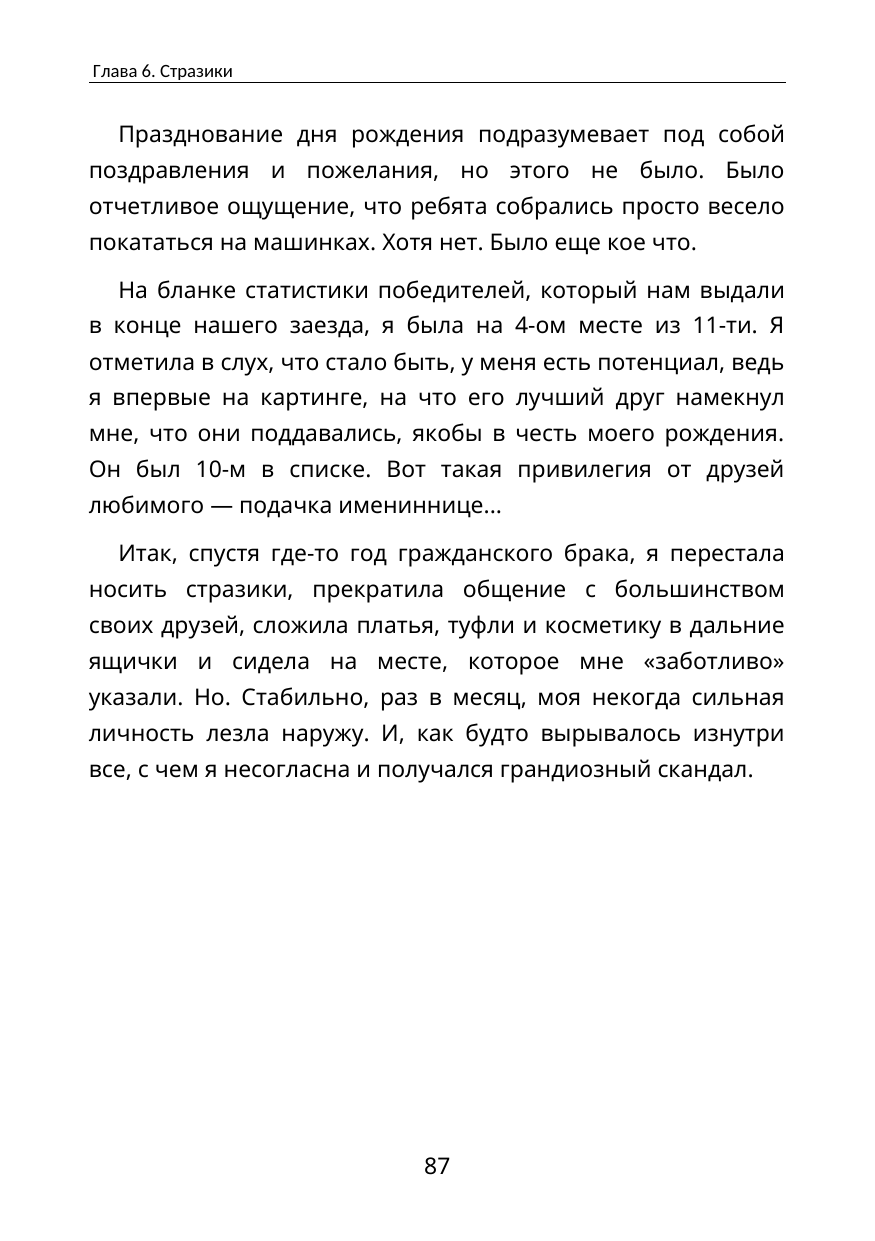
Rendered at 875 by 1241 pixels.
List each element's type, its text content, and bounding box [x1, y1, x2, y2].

text Празднование дня рождения подразумевает под собой поздравления и пожелания, но этого не было. Было отчетливое ощущение, что ребята собрались просто весело покататься на машинках. Хотя нет. Было еще кое что. [88, 118, 786, 257]
text Итак, спустя где-то год гражданского брака, я перестала носить стразики, прекратила общение с большинством своих друзей, сложила платья, туфли и косметику в дальние ящички и сидела на месте, которое мне «заботливо» указали. Но. Стабильно, раз в месяц, моя некогда сильная личность лезла наружу. И, как будто вырывалось изнутри все, с чем я несогласна и получался грандиозный скандал. [88, 537, 786, 784]
text На бланке статистики победителей, который нам выдали в конце нашего заезда, я была на 4-ом месте из 11-ти. Я отметила в слух, что стало быть, у меня есть потенциал, ведь я впервые на картинге, на что его лучший друг намекнул мне, что они поддавались, якобы в честь моего рождения. Он был 10-м в списке. Вот такая привилегия от друзей любимого — подачка имениннице... [88, 273, 786, 520]
